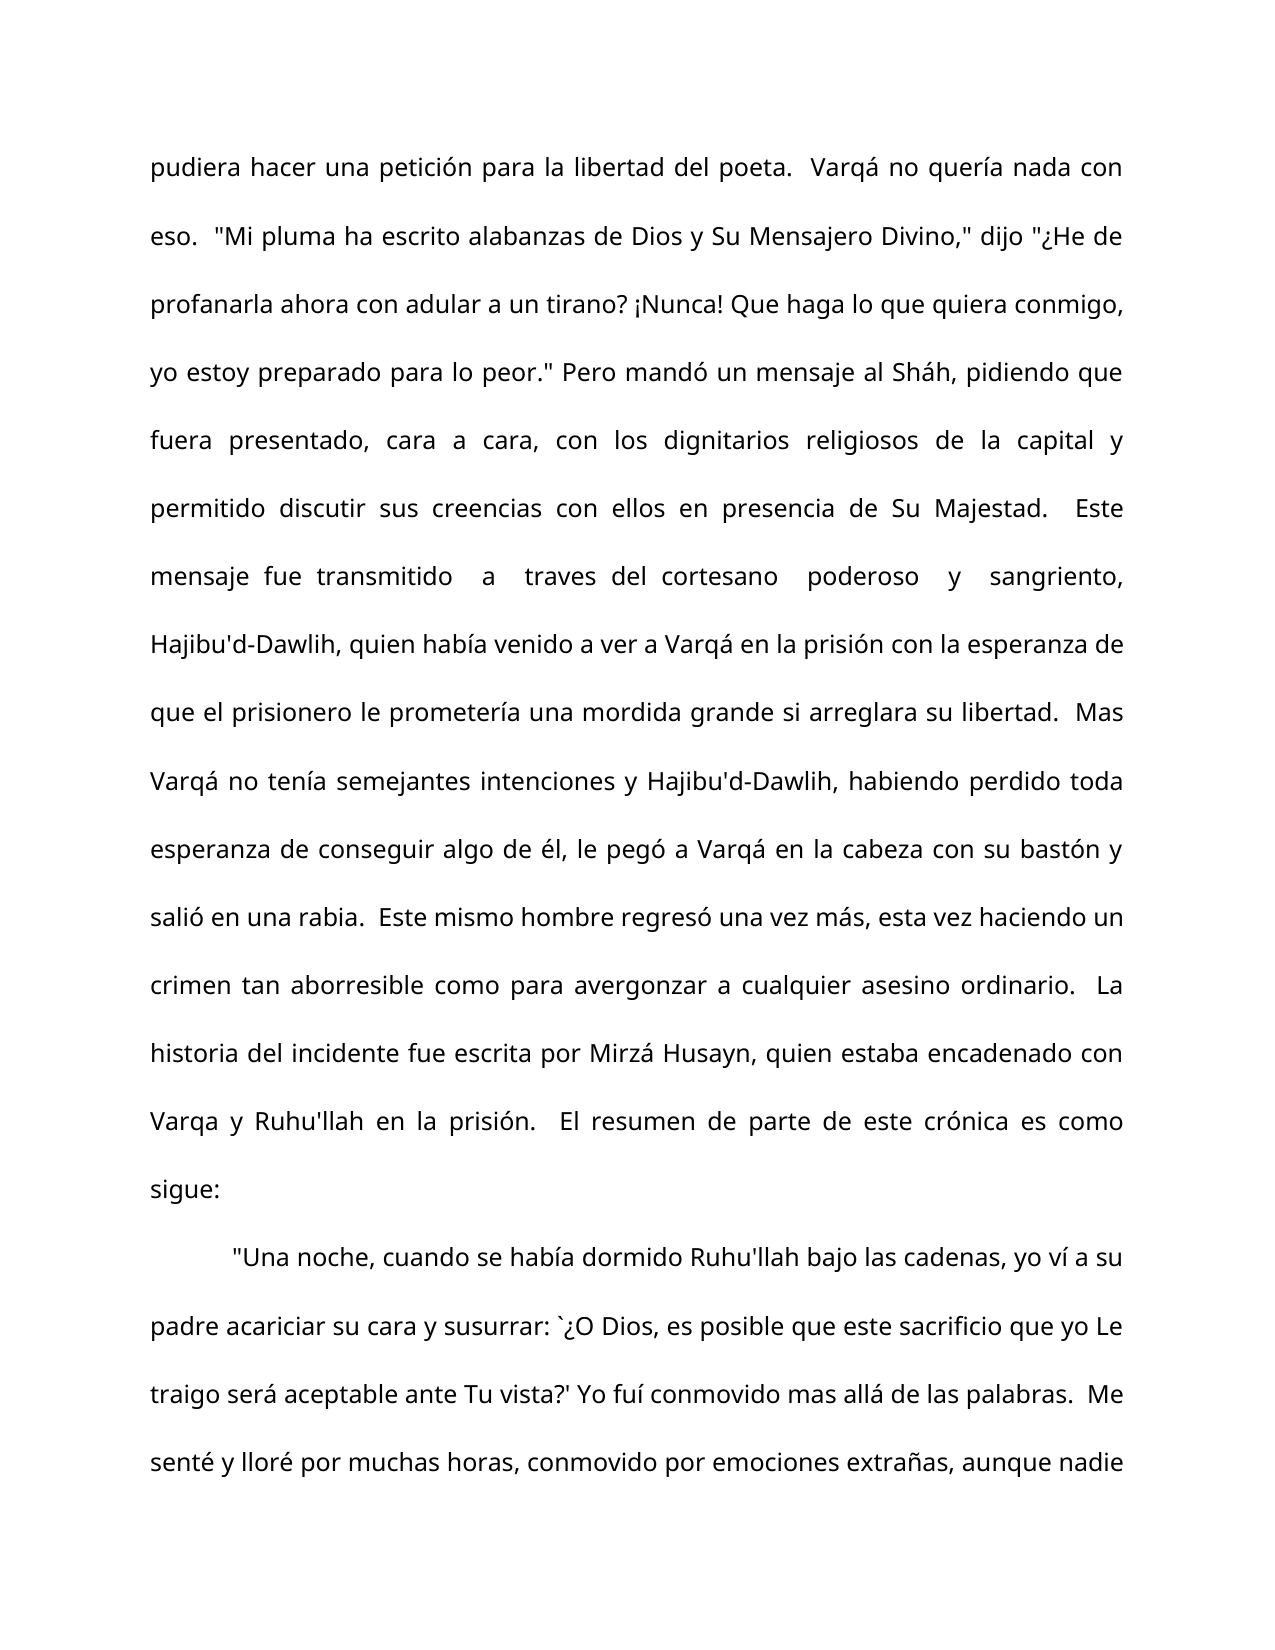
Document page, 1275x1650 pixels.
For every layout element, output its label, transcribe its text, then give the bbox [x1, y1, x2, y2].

text pudiera hacer una petición para la libertad del poeta. Varqá no quería nada con eso. "Mi pluma ha escrito alabanzas de Dios y Su Mensajero Divino," dijo "¿He de profanarla ahora con adular a un tirano? ¡Nunca! Que haga lo que quiera conmigo, yo estoy preparado para lo peor." Pero mandó un mensaje al Sháh, pidiendo que fuera presentado, cara a cara, con los dignitarios religiosos de la capital y permitido discutir sus creencias con ellos en presencia de Su Majestad. Este mensaje fue transmitido a traves del cortesano poderoso y sangriento, Hajibu'd-Dawlih, quien había venido a ver a Varqá en la prisión con la esperanza de que el prisionero le prometería una mordida grande si arreglara su libertad. Mas Varqá no tenía semejantes intenciones y Hajibu'd-Dawlih, habiendo perdido toda esperanza de conseguir algo de él, le pegó a Varqá en la cabeza con su bastón y salió en una rabia. Este mismo hombre regresó una vez más, esta vez haciendo un crimen tan aborresible como para avergonzar a cualquier asesino ordinario. La historia del incidente fue escrita por Mirzá Husayn, quien estaba encadenado con Varqa y Ruhu'llah en la prisión. El resumen de parte de este crónica es como sigue: [150, 150, 1125, 1206]
text "Una noche, cuando se había dormido Ruhu'llah bajo las cadenas, yo ví a su padre acariciar su cara y susurrar: `¿O Dios, es posible que este sacrificio que yo Le traigo será aceptable ante Tu vista?' Yo fuí conmovido mas allá de las palabras. Me senté y lloré por muchas horas, conmovido por emociones extrañas, aunque nadie [150, 1240, 1125, 1478]
